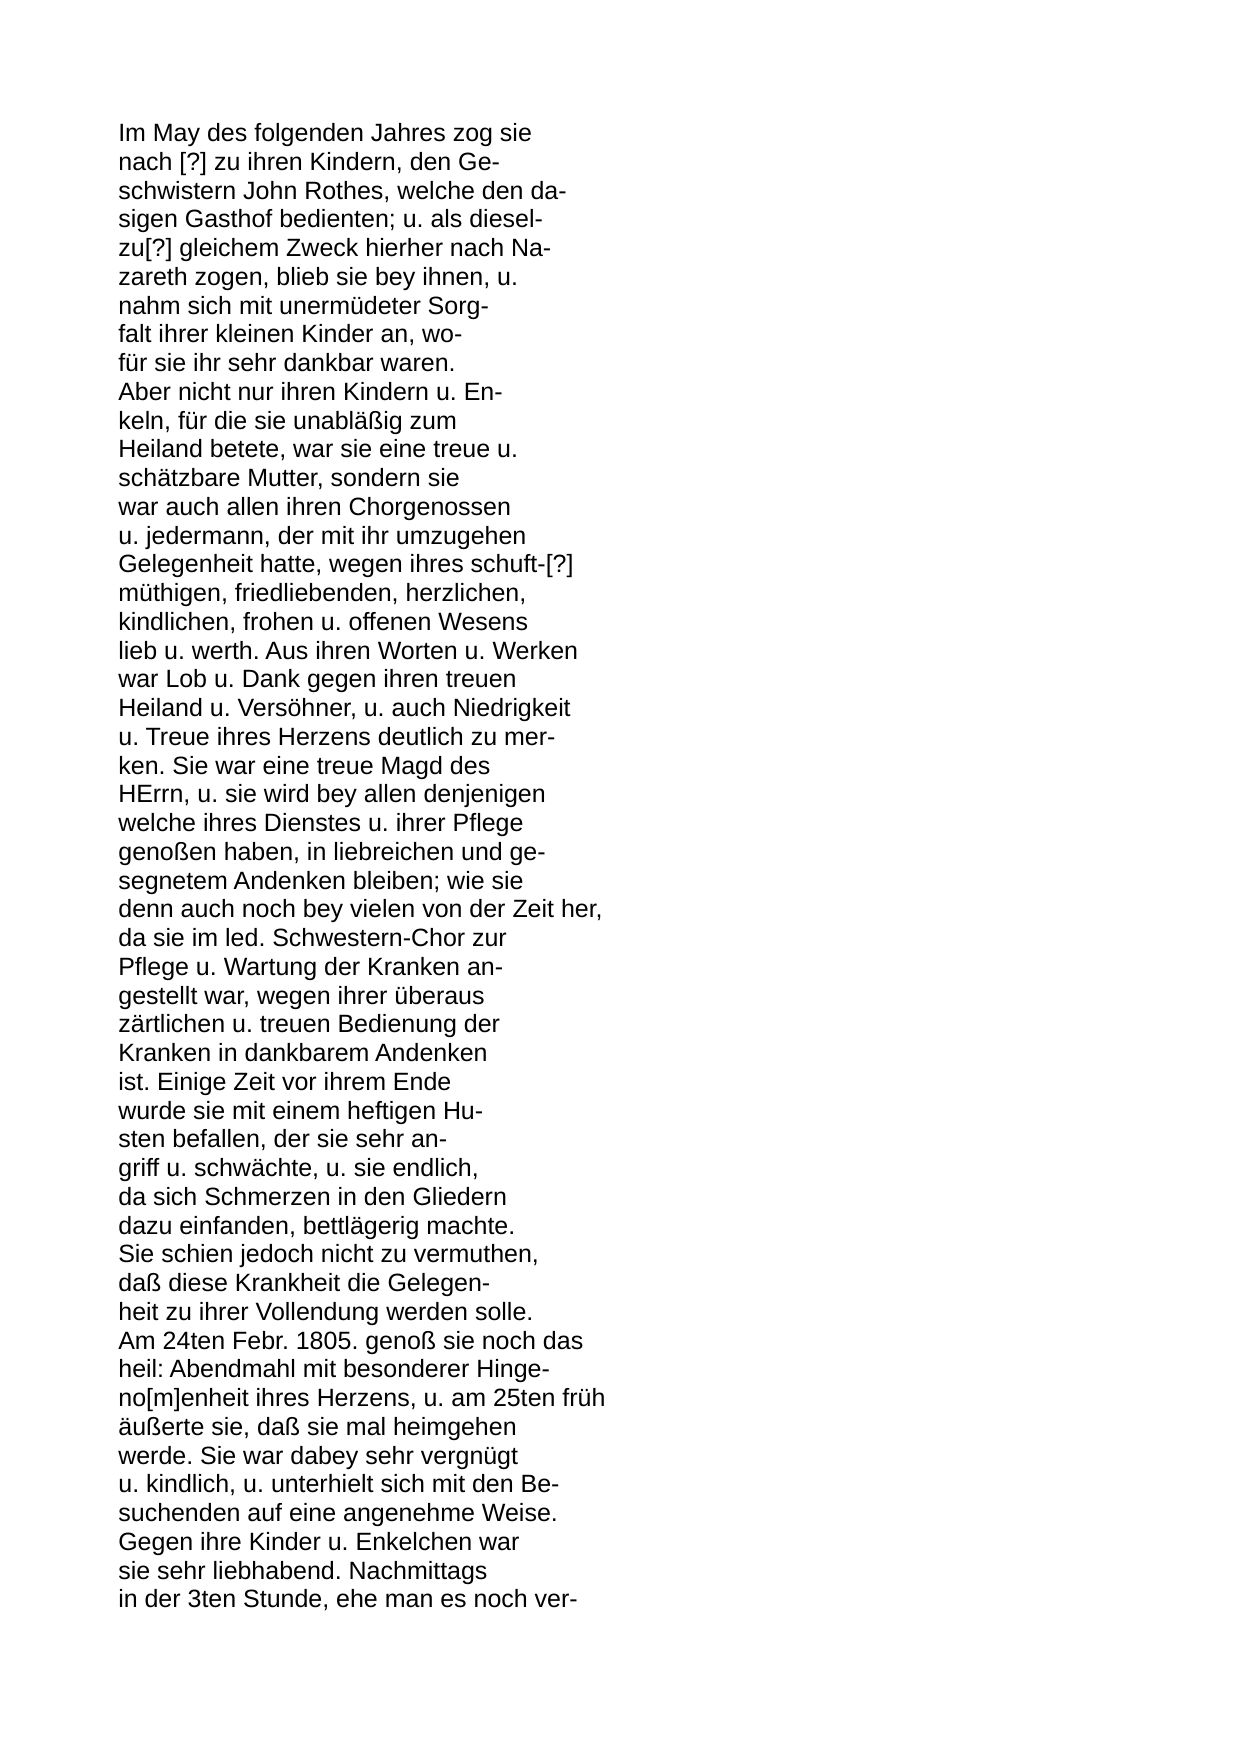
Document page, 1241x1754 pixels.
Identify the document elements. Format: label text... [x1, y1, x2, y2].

text Aber nicht nur ihren Kindern u. En- keln, für die sie unabläßig zum Heiland betete, war sie eine treue u. schätzbare Mutter, sondern sie war auch allen ihren Chorgenossen u. jedermann, der mit ihr umzugehen Gelegenheit hatte, wegen ihres schuft-[?] müthigen, friedliebenden, herzlichen, kindlichen, frohen u. offenen Wesens lieb u. werth. Aus ihren Worten u. Werken war Lob u. Dank gegen ihren treuen Heiland u. Versöhner, u. auch Niedrigkeit u. Treue ihres Herzens deutlich zu mer- ken. Sie war eine treue Magd des HErrn, u. sie wird bey allen denjenigen welche ihres Dienstes u. ihrer Pflege genoßen haben, in liebreichen und ge- segnetem Andenken bleiben; wie sie denn auch noch bey vielen von der Zeit her, da sie im led. Schwestern-Chor zur Pflege u. Wartung der Kranken an- gestellt war, wegen ihrer überaus zärtlichen u. treuen Bedienung der Kranken in dankbarem Andenken ist. Einige Zeit vor ihrem Ende wurde sie mit einem heftigen Hu- sten befallen, der sie sehr an- griff u. schwächte, u. sie endlich, da sich Schmerzen in den Gliedern dazu einfanden, bettlägerig machte. Sie schien jedoch nicht zu vermuthen, daß diese Krankheit die Gelegen- heit zu ihrer Vollendung werden solle. [118, 377, 1122, 1326]
text Im May des folgenden Jahres zog sie nach [?] zu ihren Kindern, den Ge- schwistern John Rothes, welche den da- sigen Gasthof bedienten; u. als diesel- zu[?] gleichem Zweck hierher nach Na- zareth zogen, blieb sie bey ihnen, u. nahm sich mit unermüdeter Sorg- falt ihrer kleinen Kinder an, wo- für sie ihr sehr dankbar waren. [118, 118, 1122, 377]
text Gegen ihre Kinder u. Enkelchen war sie sehr liebhabend. Nachmittags in der 3ten Stunde, ehe man es noch ver- [118, 1527, 1122, 1613]
text Am 24ten Febr. 1805. genoß sie noch das heil: Abendmahl mit besonderer Hinge- no[m]enheit ihres Herzens, u. am 25ten früh äußerte sie, daß sie mal heimgehen werde. Sie war dabey sehr vergnügt u. kindlich, u. unterhielt sich mit den Be- suchenden auf eine angenehme Weise. [118, 1326, 1122, 1527]
